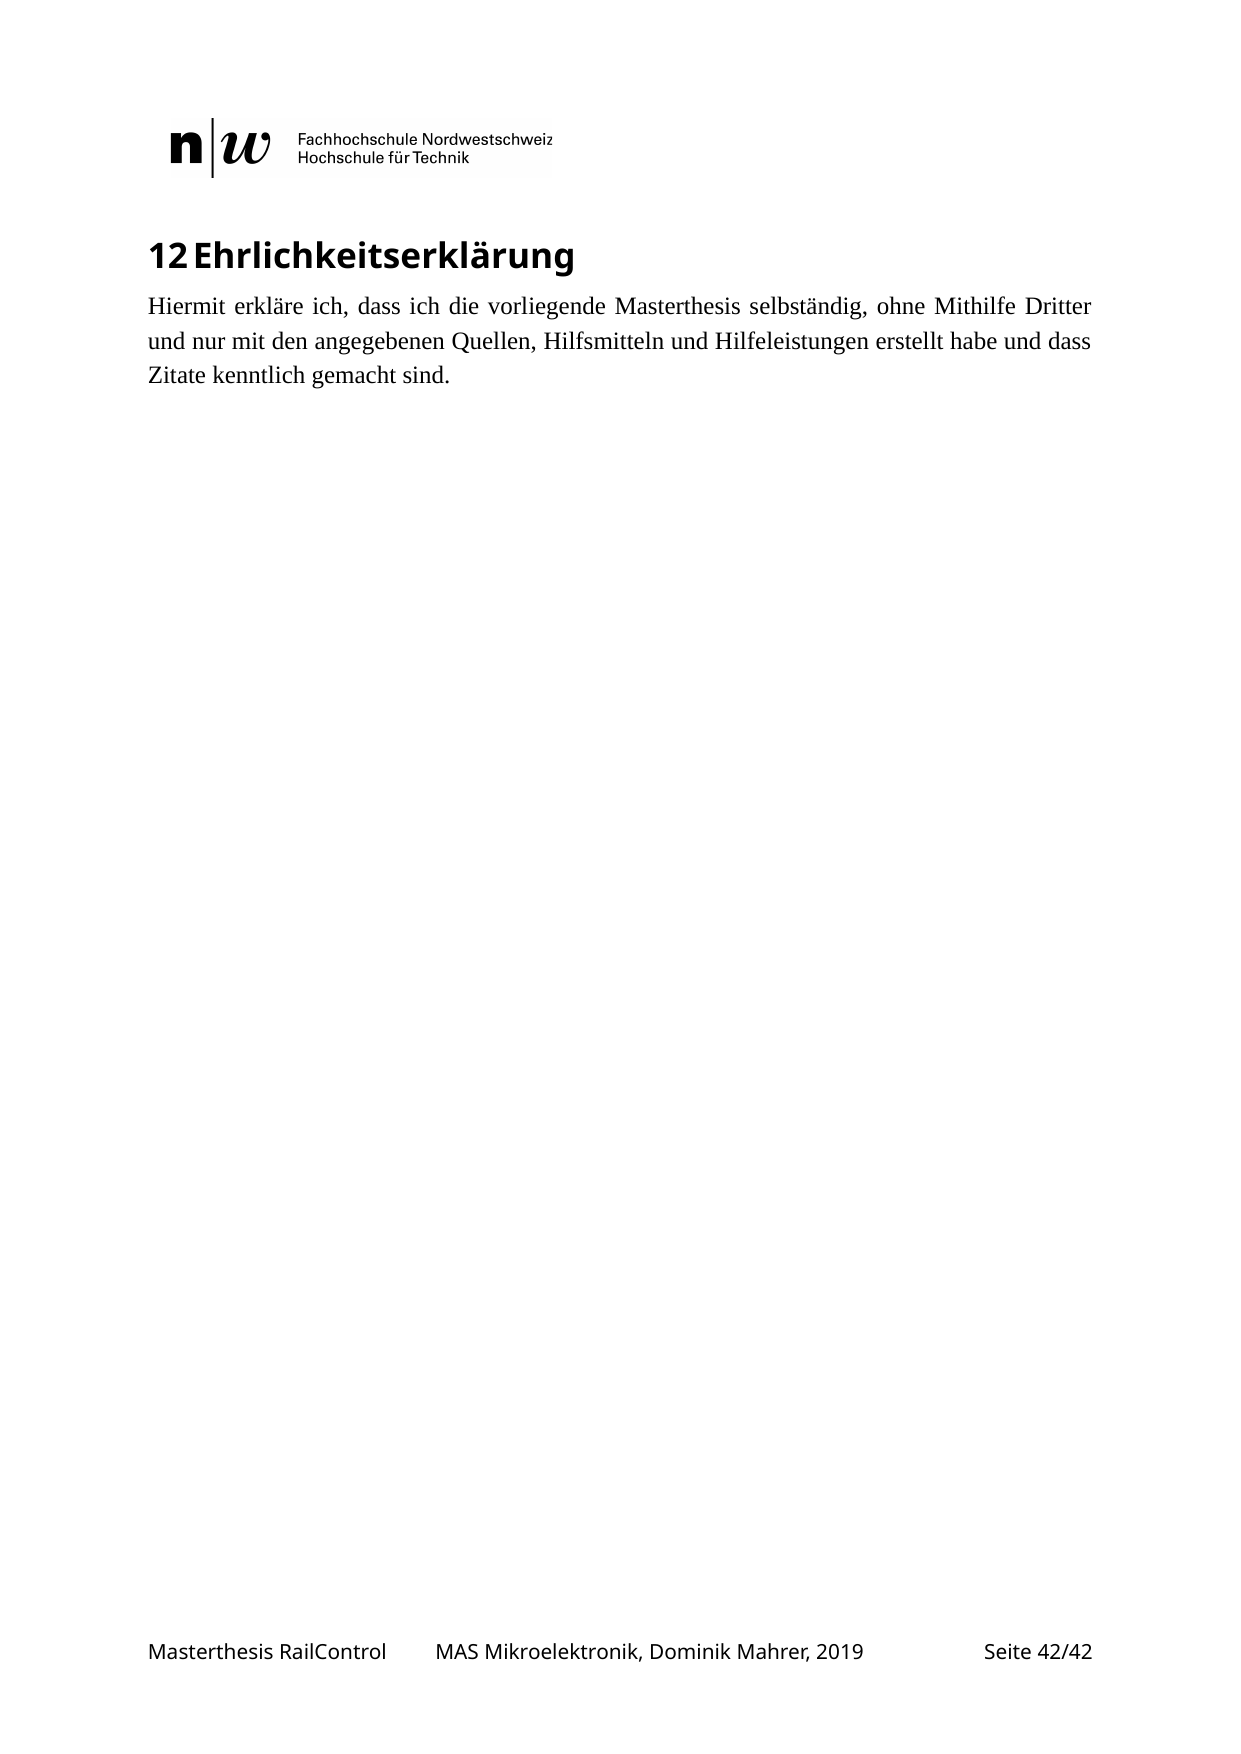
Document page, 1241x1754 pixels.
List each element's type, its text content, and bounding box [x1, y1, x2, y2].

subtitle Ehrlichkeitserklärung [148, 231, 1093, 279]
picture [170, 118, 553, 178]
text Hiermit erkläre ich, dass ich die vorliegende Masterthesis selbständig, ohne Mithilfe Dritter und nur mit den angegebenen Quellen, Hilfsmitteln und Hilfeleistungen erstellt habe und dass Zitate kenntlich gemacht sind. [148, 291, 1093, 389]
